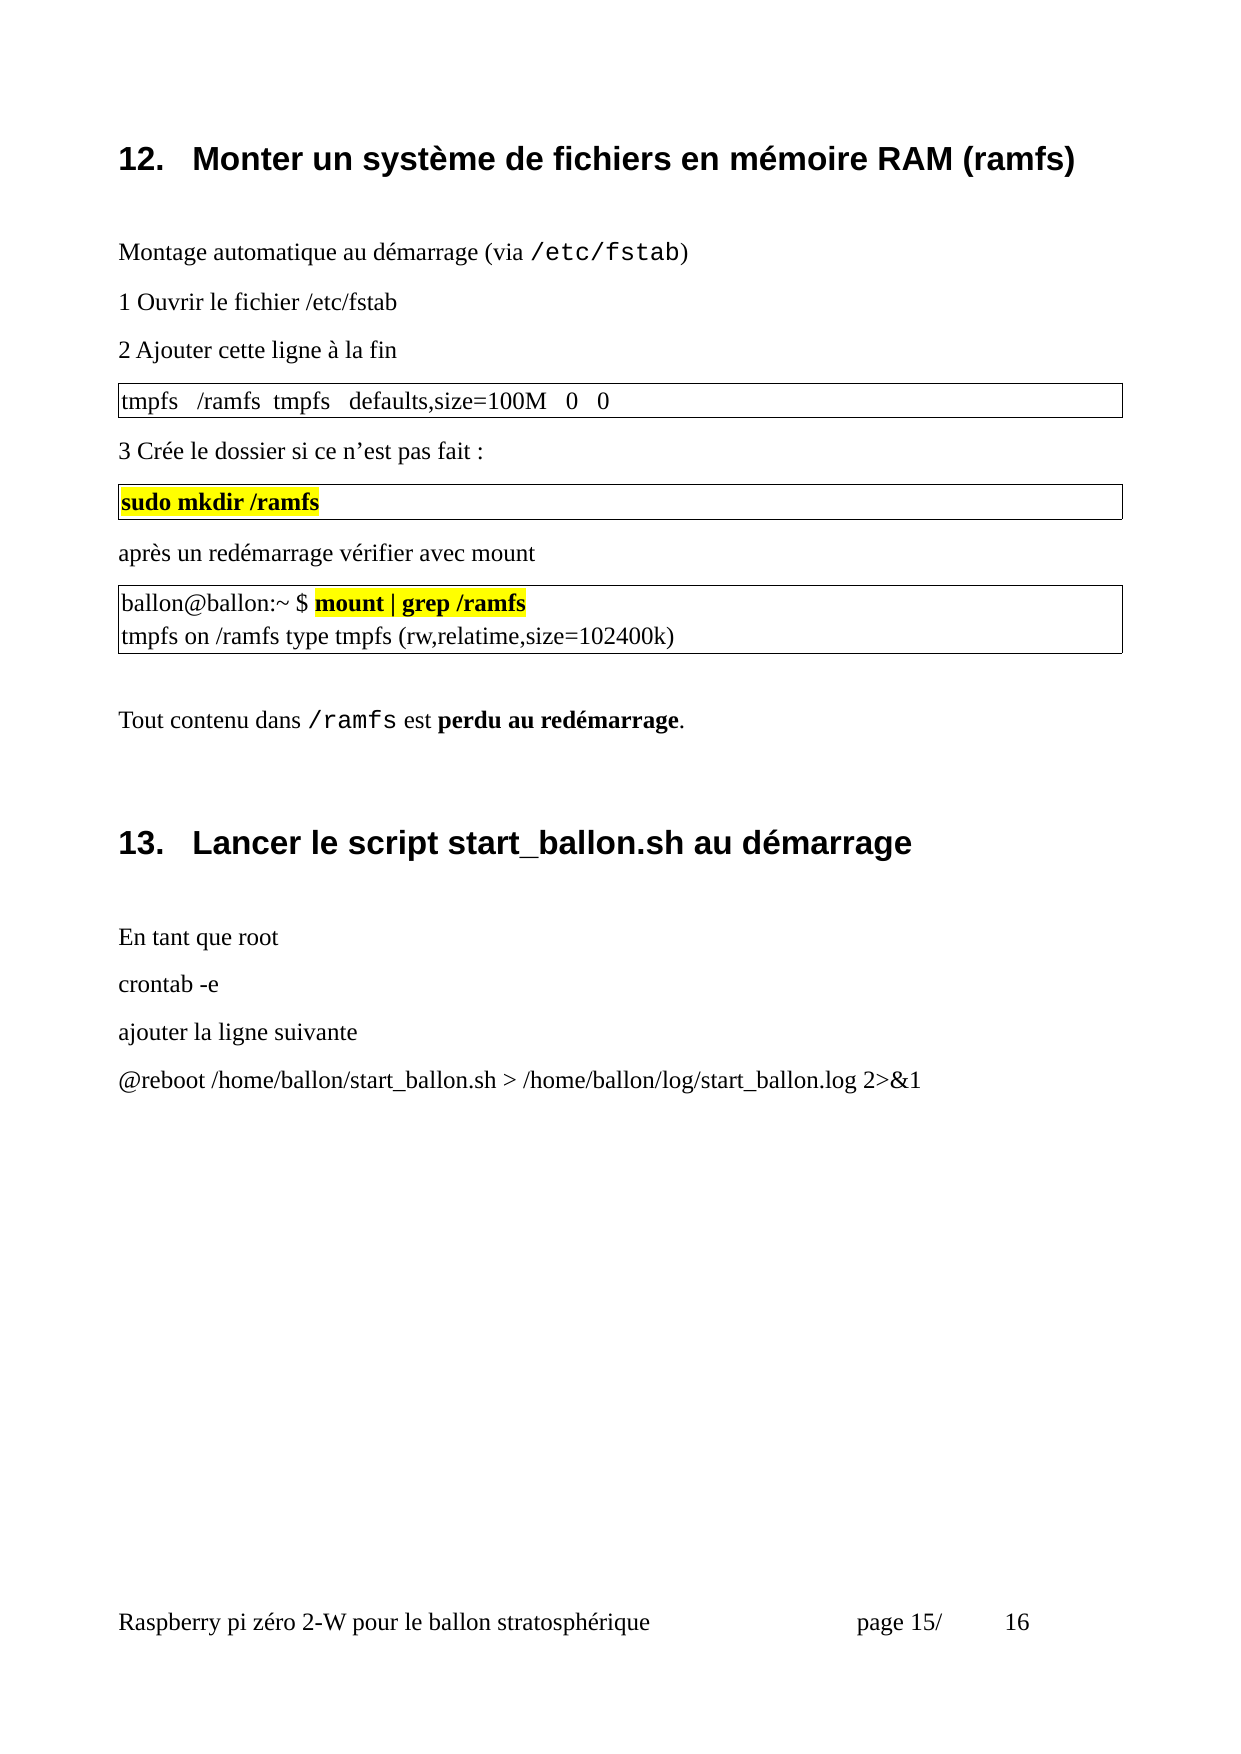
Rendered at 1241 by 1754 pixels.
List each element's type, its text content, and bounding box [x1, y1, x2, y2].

text @reboot /home/ballon/start_ballon.sh > /home/ballon/log/start_ballon.log 2>&1 [118, 1065, 1122, 1093]
text En tant que root [118, 922, 1122, 951]
text Tout contenu dans /ramfs est perdu au redémarrage. [118, 672, 1122, 736]
text sudo mkdir /ramfs [119, 485, 1122, 519]
text crontab -e [118, 969, 1122, 998]
text tmpfs /ramfs tmpfs defaults,size=100M 0 0 [119, 384, 1122, 417]
text 1 Ouvrir le fichier /etc/fstab [118, 287, 1122, 316]
text ajouter la ligne suivante [118, 1017, 1122, 1046]
text ballon@ballon:~ $ mount | grep /ramfs tmpfs on /ramfs type tmpfs (rw,relatime,size=102400k) [119, 586, 1122, 653]
text Montage automatique au démarrage (via /etc/fstab) [118, 237, 1122, 268]
text après un redémarrage vérifier avec mount [118, 538, 1122, 566]
text 3 Crée le dossier si ce n’est pas fait : [118, 436, 1122, 465]
subtitle Lancer le script start_ballon.sh au démarrage [118, 823, 1122, 862]
text 2 Ajouter cette ligne à la fin [118, 335, 1122, 364]
subtitle Monter un système de fichiers en mémoire RAM (ramfs) [118, 139, 1122, 177]
